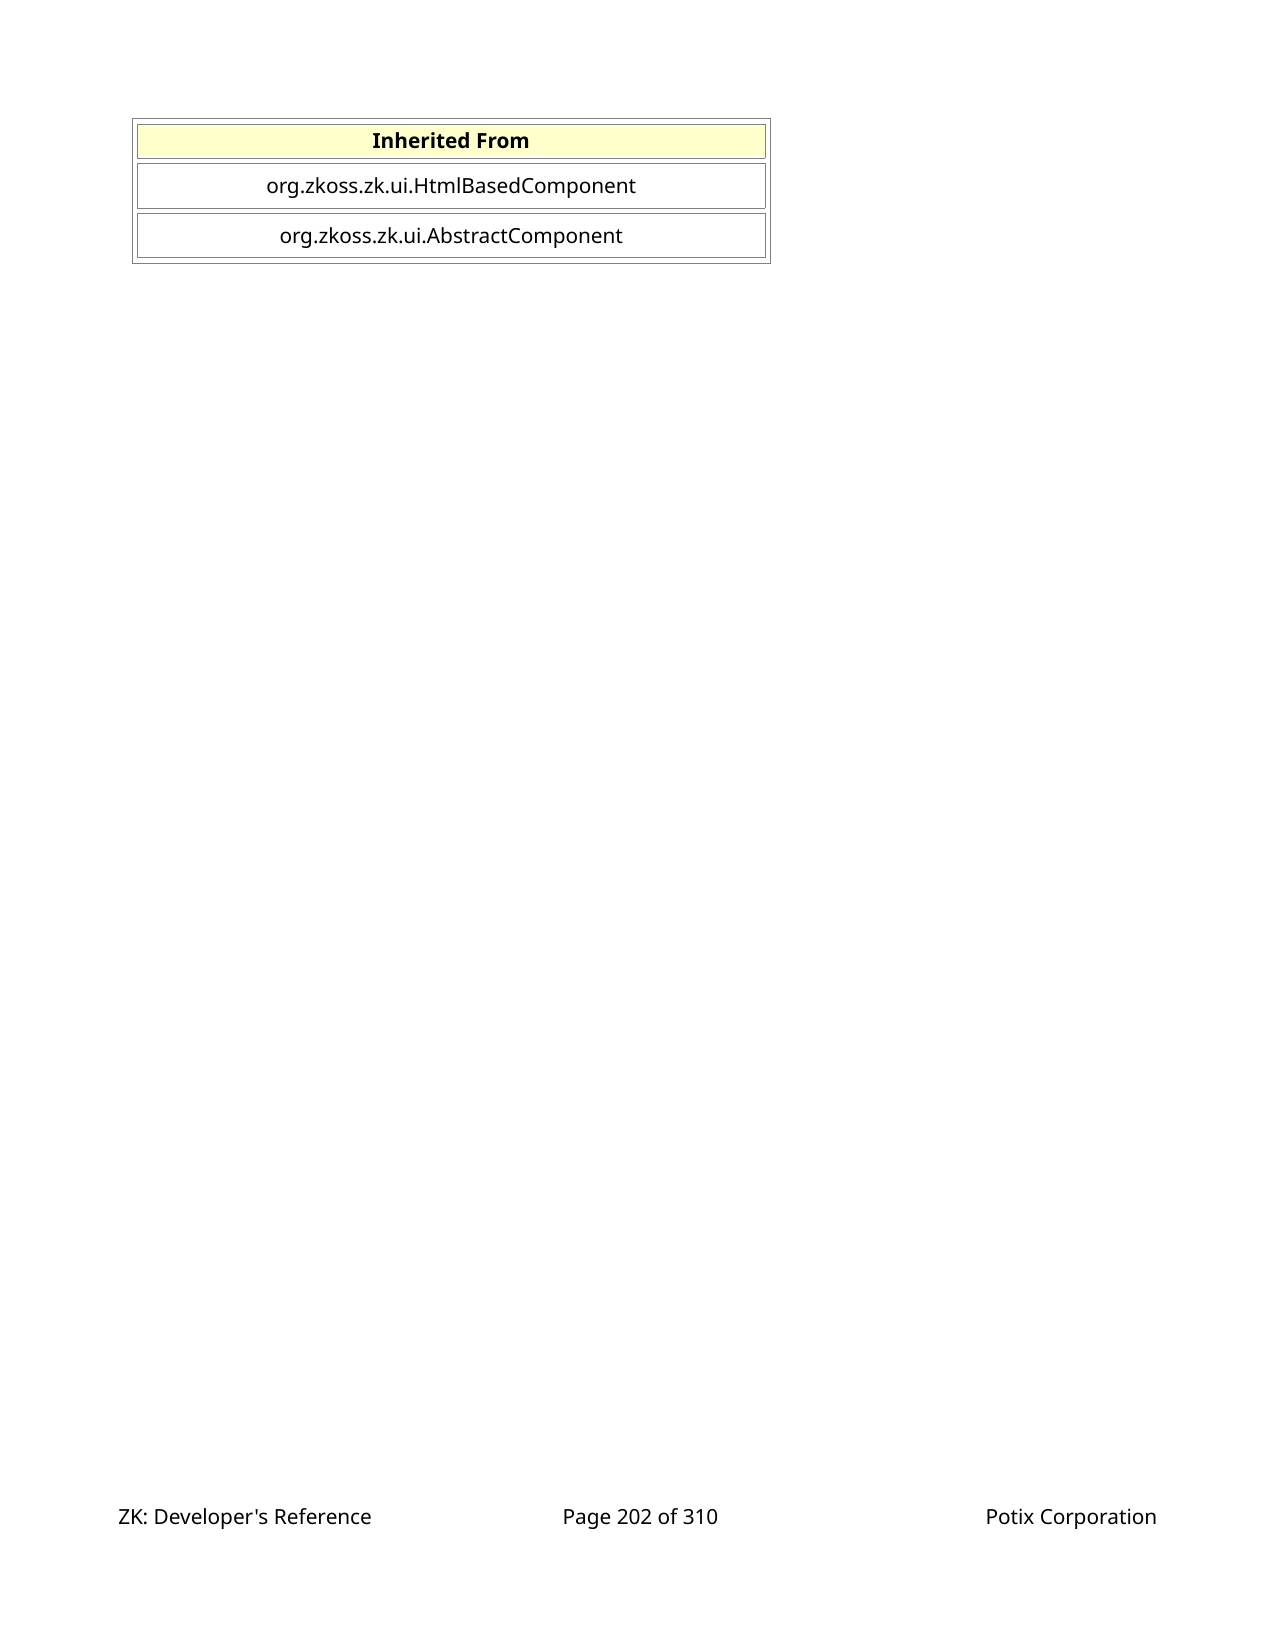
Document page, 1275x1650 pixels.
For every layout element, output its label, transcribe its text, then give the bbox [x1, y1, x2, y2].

table_cell org.zkoss.zk.ui.HtmlBasedComponent [134, 158, 768, 207]
table_cell org.zkoss.zk.ui.AbstractComponent [134, 208, 768, 257]
table_header Inherited From [134, 119, 768, 158]
